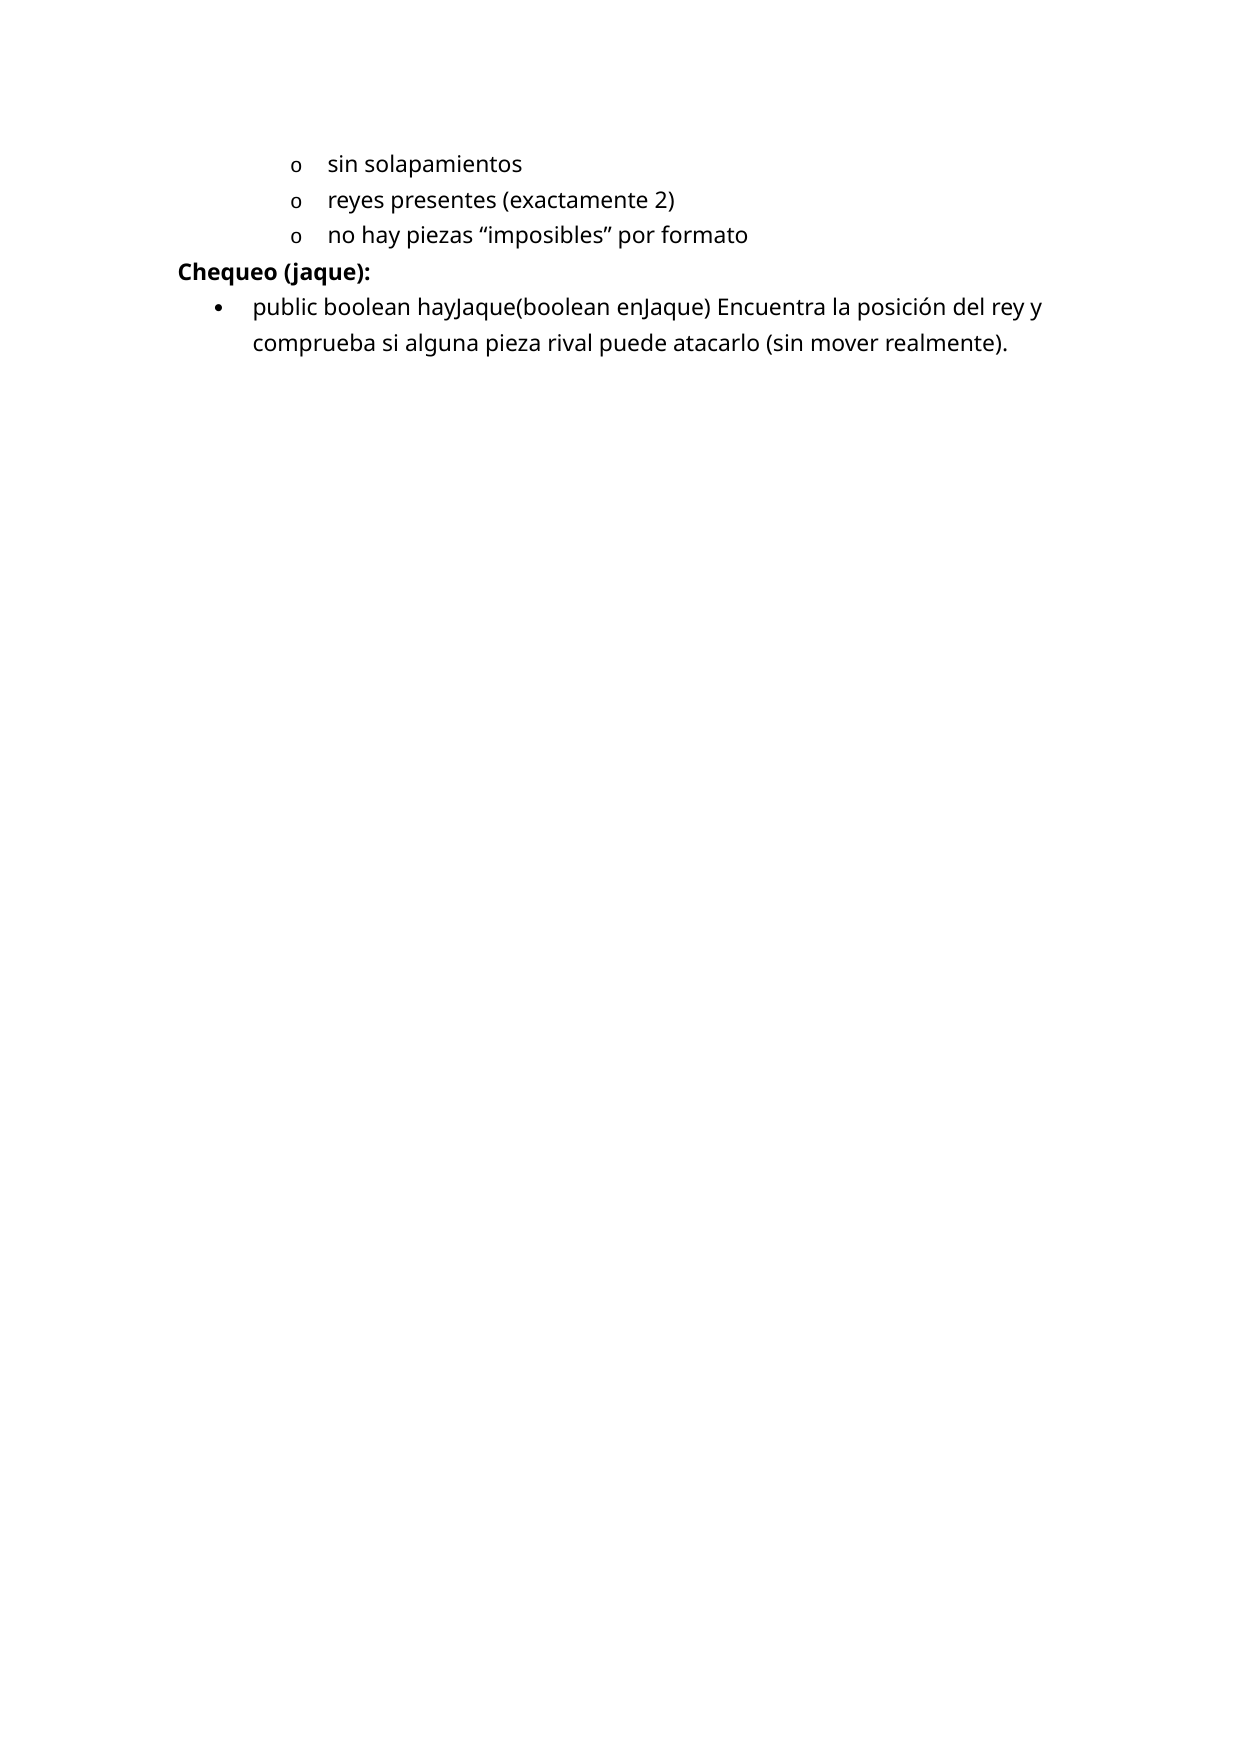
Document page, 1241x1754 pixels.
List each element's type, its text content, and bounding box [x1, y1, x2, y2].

list no hay piezas “imposibles” por formato [290, 219, 1063, 251]
list sin solapamientos [290, 148, 1063, 179]
text Chequeo (jaque): [177, 255, 1063, 287]
list reyes presentes (exactamente 2) [290, 183, 1063, 215]
list public boolean hayJaque(boolean enJaque) Encuentra la posición del rey y comprueba si alguna pieza rival puede atacarlo (sin mover realmente). [215, 291, 1063, 358]
